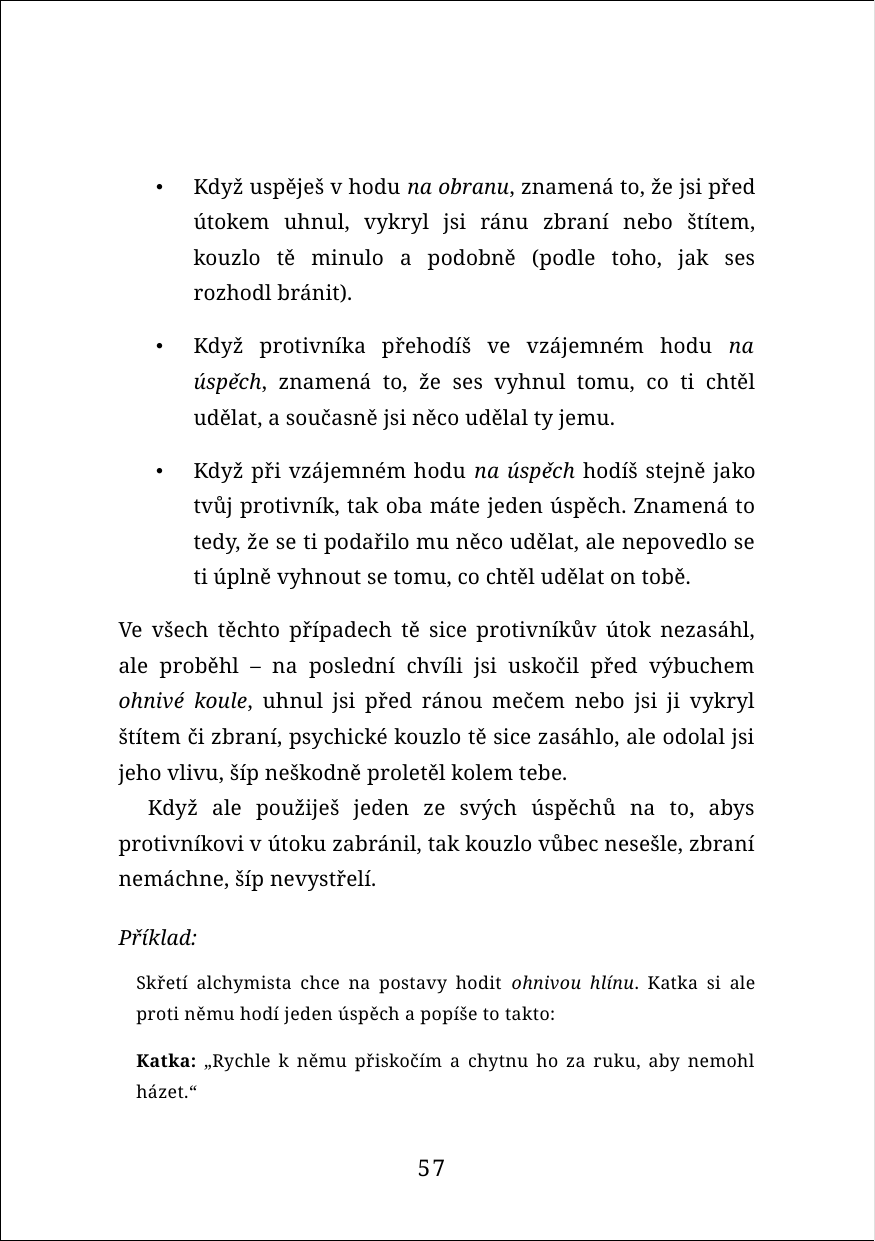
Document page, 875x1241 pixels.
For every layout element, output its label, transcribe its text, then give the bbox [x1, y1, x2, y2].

text Ve všech těchto případech tě sice protivníkův útok nezasáhl, ale proběhl – na poslední chvíli jsi uskočil před výbuchem ohnivé koule, uhnul jsi před ránou mečem nebo jsi ji vykryl štítem či zbraní, psychické kouzlo tě sice zasáhlo, ale odolal jsi jeho vlivu, šíp neškodně proletěl kolem tebe. Když ale použiješ jeden ze svých úspěchů na to, abys protivníkovi v útoku zabránil, tak kouzlo vůbec nesešle, zbraní nemáchne, šíp nevystřelí. [118, 616, 756, 893]
text Příklad: [118, 923, 756, 952]
list Když uspěješ v hodu na obranu, znamená to, že jsi před útokem uhnul, vykryl jsi ránu zbraní nebo štítem, kouzlo tě minulo a podobně (podle toho, jak ses rozhodl bránit). [156, 172, 756, 307]
text Skřetí alchymista chce na postavy hodit ohnivou hlínu. Katka si ale proti němu hodí jeden úspěch a popíše to takto: [136, 971, 756, 1025]
list Když protivníka přehodíš ve vzájemném hodu na úspěch, znamená to, že ses vyhnul tomu, co ti chtěl udělat, a současně jsi něco udělal ty jemu. [156, 332, 756, 431]
list Když při vzájemném hodu na úspěch hodíš stejně jako tvůj protivník, tak oba máte jeden úspěch. Znamená to tedy, že se ti podařilo mu něco udělat, ale nepovedlo se ti úplně vyhnout se tomu, co chtěl udělat on tobě. [156, 456, 756, 591]
text Katka: „Rychle k němu přiskočím a chytnu ho za ruku, aby nemohl házet.“ [136, 1049, 756, 1103]
